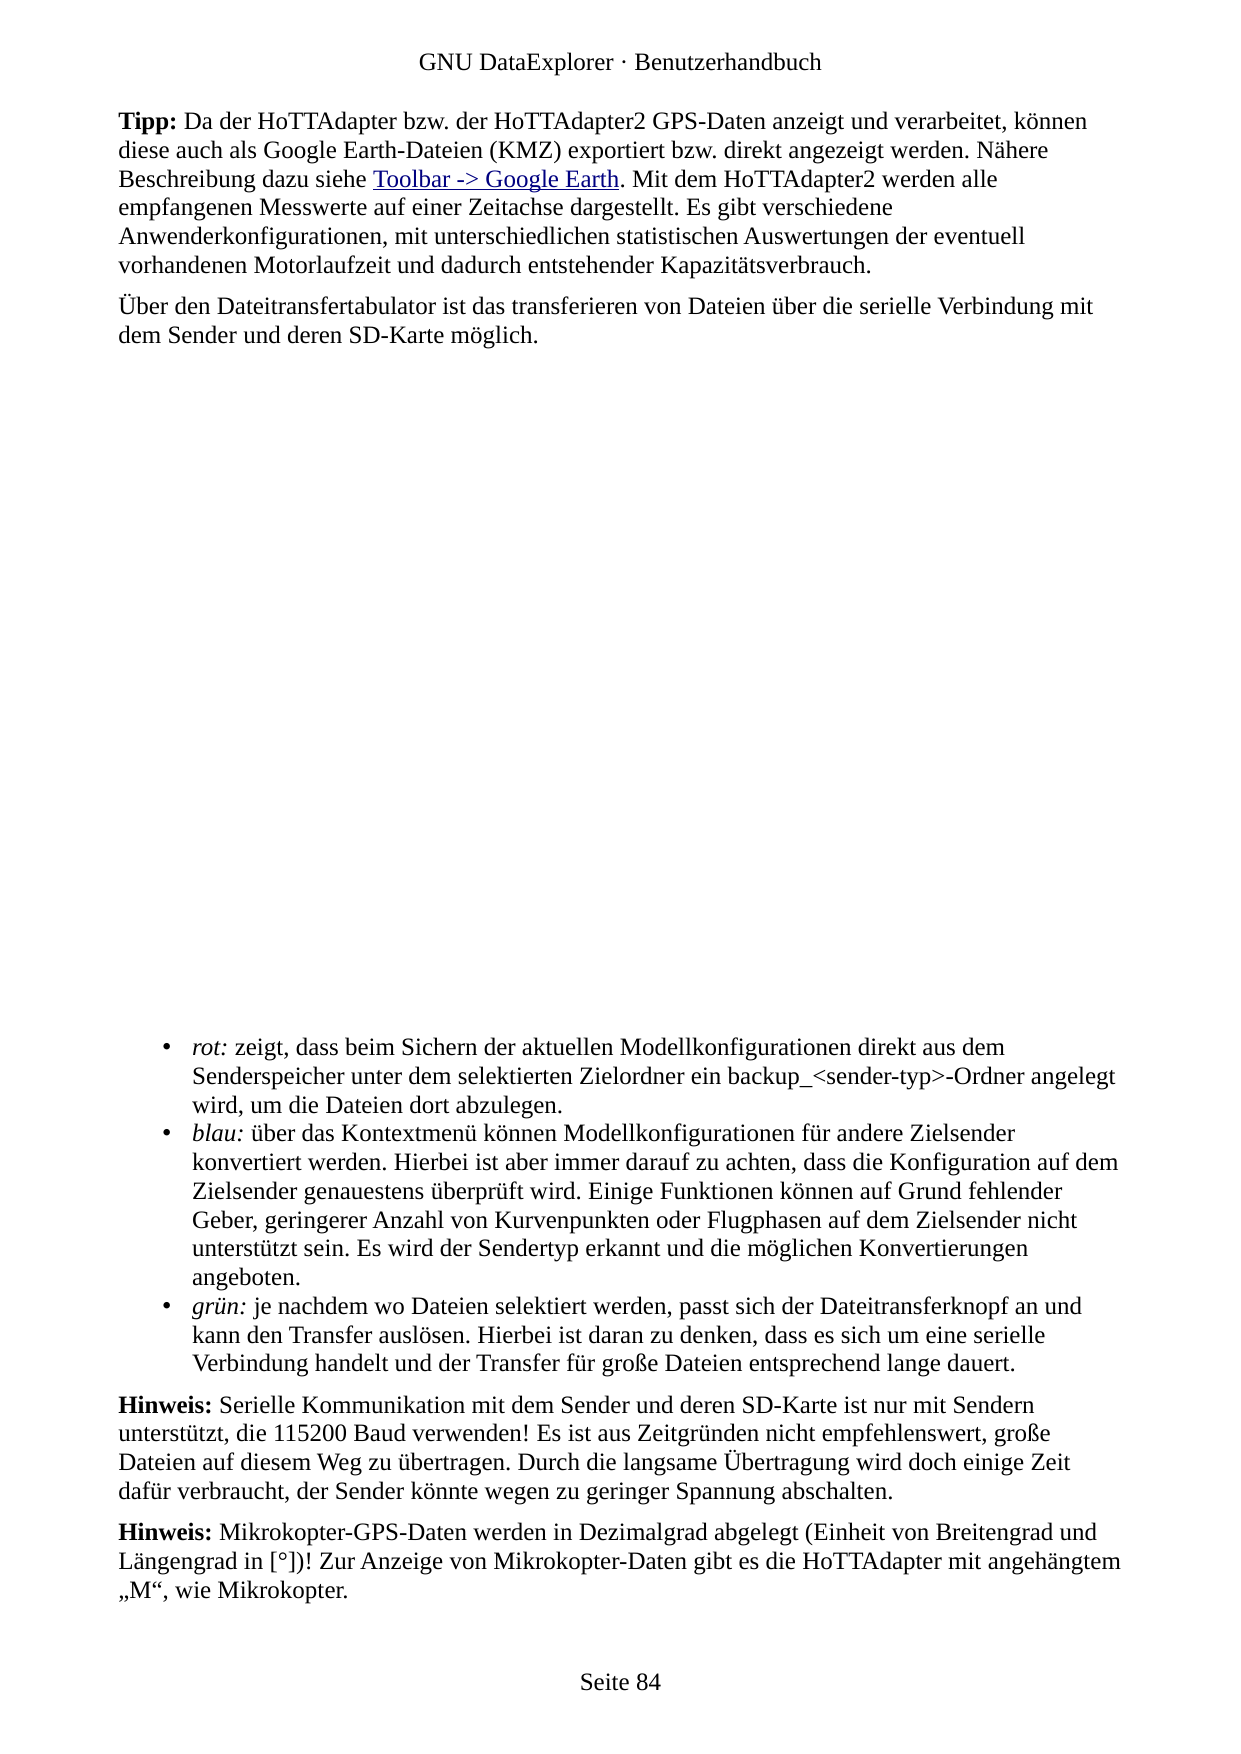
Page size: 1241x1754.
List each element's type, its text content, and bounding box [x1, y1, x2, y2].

list rot: zeigt, dass beim Sichern der aktuellen Modellkonfigurationen direkt aus dem Senderspeicher unter dem selektierten Zielordner ein backup_<sender-typ>-Ordner angelegt wird, um die Dateien dort abzulegen. [162, 1032, 1122, 1118]
list blau: über das Kontextmenü können Modellkonfigurationen für andere Zielsender konvertiert werden. Hierbei ist aber immer darauf zu achten, dass die Konfiguration auf dem Zielsender genauestens überprüft wird. Einige Funktionen können auf Grund fehlender Geber, geringerer Anzahl von Kurvenpunkten oder Flugphasen auf dem Zielsender nicht unterstützt sein. Es wird der Sendertyp erkannt und die möglichen Konvertierungen angeboten. [162, 1118, 1122, 1291]
text Tipp: Da der HoTTAdapter bzw. der HoTTAdapter2 GPS-Daten anzeigt und verarbeitet, können diese auch als Google Earth-Dateien (KMZ) exportiert bzw. direkt angezeigt werden. Nähere Beschreibung dazu siehe Toolbar -> Google Earth. Mit dem HoTTAdapter2 werden alle empfangenen Messwerte auf einer Zeitachse dargestellt. Es gibt verschiedene Anwenderkonfigurationen, mit unterschiedlichen statistischen Auswertungen der eventuell vorhandenen Motorlaufzeit und dadurch entstehender Kapazitätsverbrauch. [118, 106, 1122, 279]
text Über den Dateitransfertabulator ist das transferieren von Dateien über die serielle Verbindung mit dem Sender und deren SD-Karte möglich. [118, 291, 1122, 349]
text Hinweis: Mikrokopter-GPS-Daten werden in Dezimalgrad abgelegt (Einheit von Breitengrad und Längengrad in [°])! Zur Anzeige von Mikrokopter-Daten gibt es die HoTTAdapter mit angehängtem „M“, wie Mikrokopter. [118, 1517, 1122, 1603]
list grün: je nachdem wo Dateien selektiert werden, passt sich der Dateitransferknopf an und kann den Transfer auslösen. Hierbei ist daran zu denken, dass es sich um eine serielle Verbindung handelt und der Transfer für große Dateien entsprechend lange dauert. [162, 1291, 1122, 1377]
text Hinweis: Serielle Kommunikation mit dem Sender und deren SD-Karte ist nur mit Sendern unterstützt, die 115200 Baud verwenden! Es ist aus Zeitgründen nicht empfehlenswert, große Dateien auf diesem Weg zu übertragen. Durch die langsame Übertragung wird doch einige Zeit dafür verbraucht, der Sender könnte wegen zu geringer Spannung abschalten. [118, 1390, 1122, 1505]
